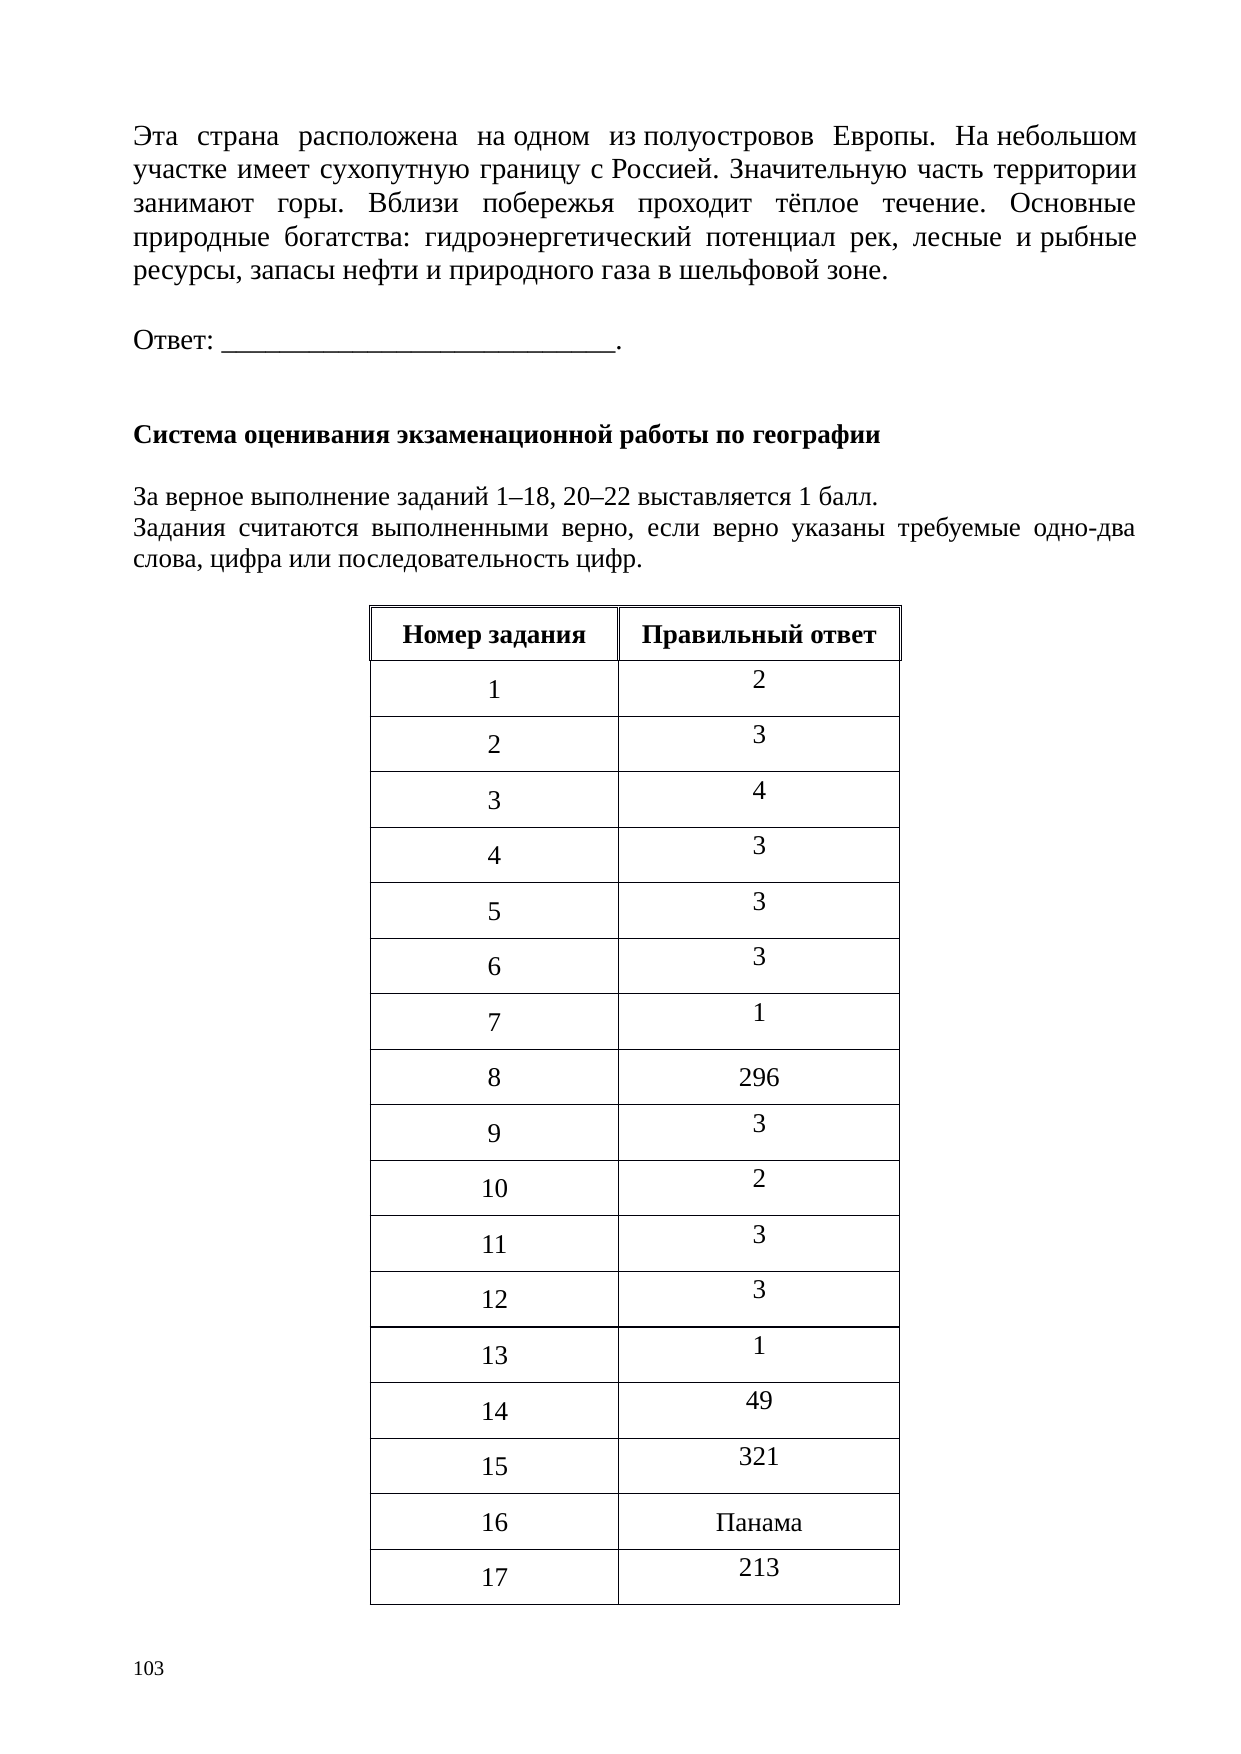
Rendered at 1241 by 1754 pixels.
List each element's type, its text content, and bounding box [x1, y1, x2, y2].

table_cell 8 [371, 1050, 618, 1104]
table_cell 3 [619, 883, 899, 938]
table_header Правильный ответ [620, 608, 899, 660]
table_cell 16 [371, 1494, 618, 1548]
text Эта страна расположена на одном из полуостровов Европы. На небольшом участке имеет сухопутную границу с Россией. Значительную часть территории занимают горы. Вблизи побережья проходит тёплое течение. Основные природные богатства: гидроэнергетический потенциал рек, лесные и рыбные ресурсы, запасы нефти и природного газа в шельфовой зоне. [133, 118, 1137, 286]
table_cell 11 [371, 1216, 618, 1271]
table_cell 213 [619, 1550, 899, 1604]
table_cell 17 [371, 1550, 618, 1604]
table_cell 3 [619, 717, 899, 771]
text Ответ: ___________________________. [133, 322, 1137, 355]
table_cell 1 [619, 1328, 899, 1382]
table_cell 7 [371, 994, 618, 1049]
text Система оценивания экзаменационной работы по географии [133, 418, 1137, 449]
text Задания считаются выполненными верно, если верно указаны требуемые одно-два слова, цифра или последовательность цифр. [133, 511, 1137, 573]
table_cell 9 [371, 1105, 618, 1160]
table_cell 3 [619, 1272, 899, 1326]
table_cell 10 [371, 1161, 618, 1215]
table_cell 3 [371, 772, 618, 827]
table_cell Панама [619, 1494, 899, 1548]
table_cell 1 [619, 994, 899, 1049]
table_cell 4 [371, 828, 618, 882]
table_cell 6 [371, 939, 618, 993]
table_cell 14 [371, 1383, 618, 1437]
table_cell 296 [619, 1050, 899, 1104]
table_cell 15 [371, 1439, 618, 1493]
table_cell 2 [371, 717, 618, 771]
table_cell 13 [371, 1328, 618, 1382]
table_header Номер задания [372, 608, 617, 660]
table_cell 3 [619, 939, 899, 993]
table_cell 49 [619, 1383, 899, 1437]
table_cell 3 [619, 1105, 899, 1160]
table_cell 5 [371, 883, 618, 938]
table_cell 3 [619, 828, 899, 882]
table_cell 2 [619, 1161, 899, 1215]
table_cell 1 [371, 661, 618, 716]
table_cell 321 [619, 1439, 899, 1493]
text За верное выполнение заданий 1–18, 20–22 выставляется 1 балл. [133, 480, 1137, 511]
table_cell 4 [619, 772, 899, 827]
table_cell 2 [619, 661, 899, 716]
table_cell 3 [619, 1216, 899, 1271]
table_cell 12 [371, 1272, 618, 1326]
